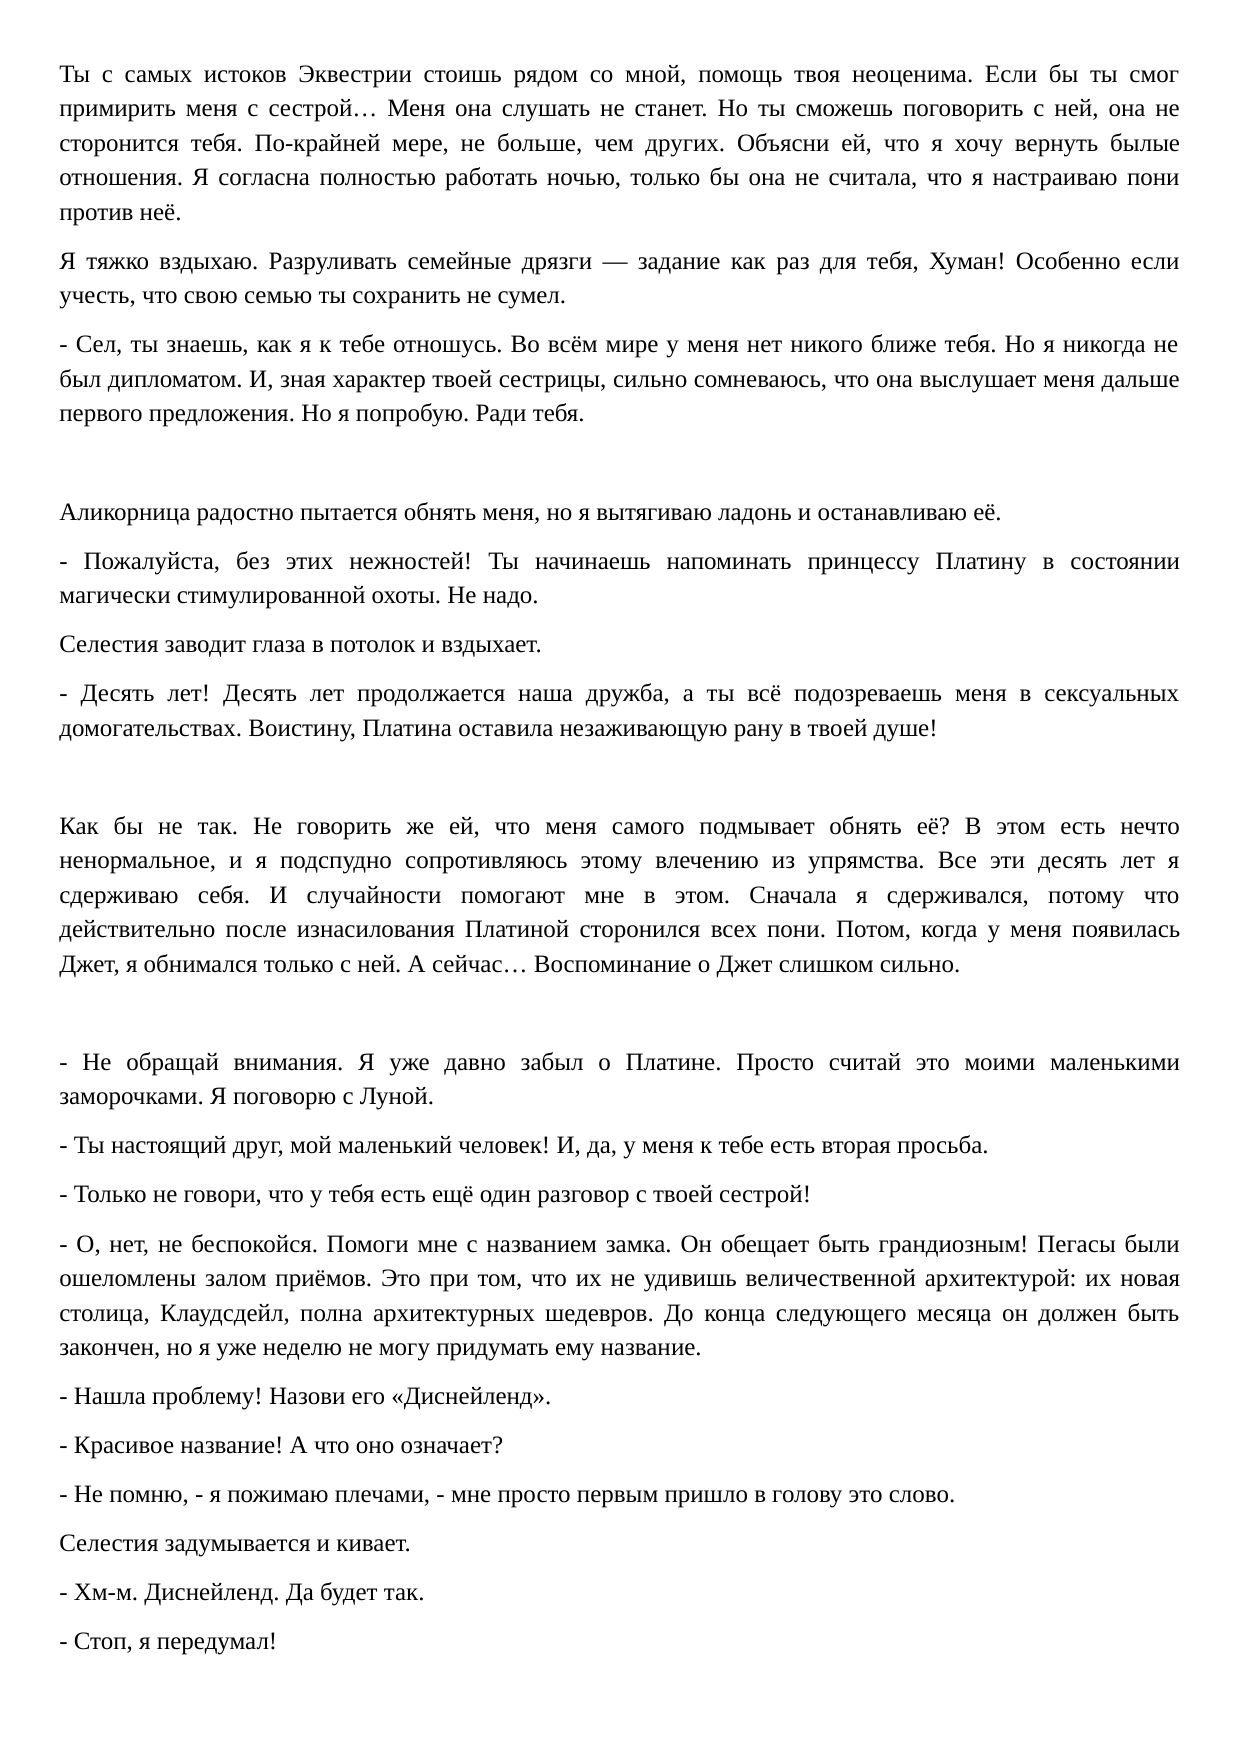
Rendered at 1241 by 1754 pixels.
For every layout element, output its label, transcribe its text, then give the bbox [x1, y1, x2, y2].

text - О, нет, не беспокойся. Помоги мне с названием замка. Он обещает быть грандиозным! Пегасы были ошеломлены залом приёмов. Это при том, что их не удивишь величественной архитектурой: их новая столица, Клаудсдейл, полна архитектурных шедевров. До конца следующего месяца он должен быть закончен, но я уже неделю не могу придумать ему название. [59, 1229, 1181, 1361]
text - Ты настоящий друг, мой маленький человек! И, да, у меня к тебе есть вторая просьба. [59, 1131, 1181, 1159]
text - Нашла проблему! Назови его «Диснейленд». [59, 1381, 1181, 1410]
text - Сел, ты знаешь, как я к тебе отношусь. Во всём мире у меня нет никого ближе тебя. Но я никогда не был дипломатом. И, зная характер твоей сестрицы, сильно сомневаюсь, что она выслушает меня дальше первого предложения. Но я попробую. Ради тебя. [59, 329, 1181, 427]
text Как бы не так. Не говорить же ей, что меня самого подмывает обнять её? В этом есть нечто ненормальное, и я подспудно сопротивляюсь этому влечению из упрямства. Все эти десять лет я сдерживаю себя. И случайности помогают мне в этом. Сначала я сдерживался, потому что действительно после изнасилования Платиной сторонился всех пони. Потом, когда у меня появилась Джет, я обнимался только с ней. А сейчас… Воспоминание о Джет слишком сильно. [59, 811, 1181, 978]
text Аликорница радостно пытается обнять меня, но я вытягиваю ладонь и останавливаю её. [59, 497, 1181, 525]
text Ты с самых истоков Эквестрии стоишь рядом со мной, помощь твоя неоценима. Если бы ты смог примирить меня с сестрой… Меня она слушать не станет. Но ты сможешь поговорить с ней, она не сторонится тебя. По-крайней мере, не больше, чем других. Объясни ей, что я хочу вернуть былые отношения. Я согласна полностью работать ночью, только бы она не считала, что я настраиваю пони против неё. [59, 59, 1181, 226]
text - Пожалуйста, без этих нежностей! Ты начинаешь напоминать принцессу Платину в состоянии магически стимулированной охоты. Не надо. [59, 546, 1181, 609]
text Селестия заводит глаза в потолок и вздыхает. [59, 629, 1181, 658]
text - Стоп, я передумал! [59, 1626, 1181, 1655]
text - Десять лет! Десять лет продолжается наша дружба, а ты всё подозреваешь меня в сексуальных домогательствах. Воистину, Платина оставила незаживающую рану в твоей душе! [59, 678, 1181, 742]
text - Только не говори, что у тебя есть ещё один разговор с твоей сестрой! [59, 1179, 1181, 1208]
text Селестия задумывается и кивает. [59, 1528, 1181, 1557]
text - Хм-м. Диснейленд. Да будет так. [59, 1577, 1181, 1606]
text - Красивое название! А что оно означает? [59, 1430, 1181, 1459]
text - Не помню, - я пожимаю плечами, - мне просто первым пришло в голову это слово. [59, 1479, 1181, 1508]
text Я тяжко вздыхаю. Разруливать семейные дрязги — задание как раз для тебя, Хуман! Особенно если учесть, что свою семью ты сохранить не сумел. [59, 246, 1181, 309]
text - Не обращай внимания. Я уже давно забыл о Платине. Просто считай это моими маленькими заморочками. Я поговорю с Луной. [59, 1047, 1181, 1110]
